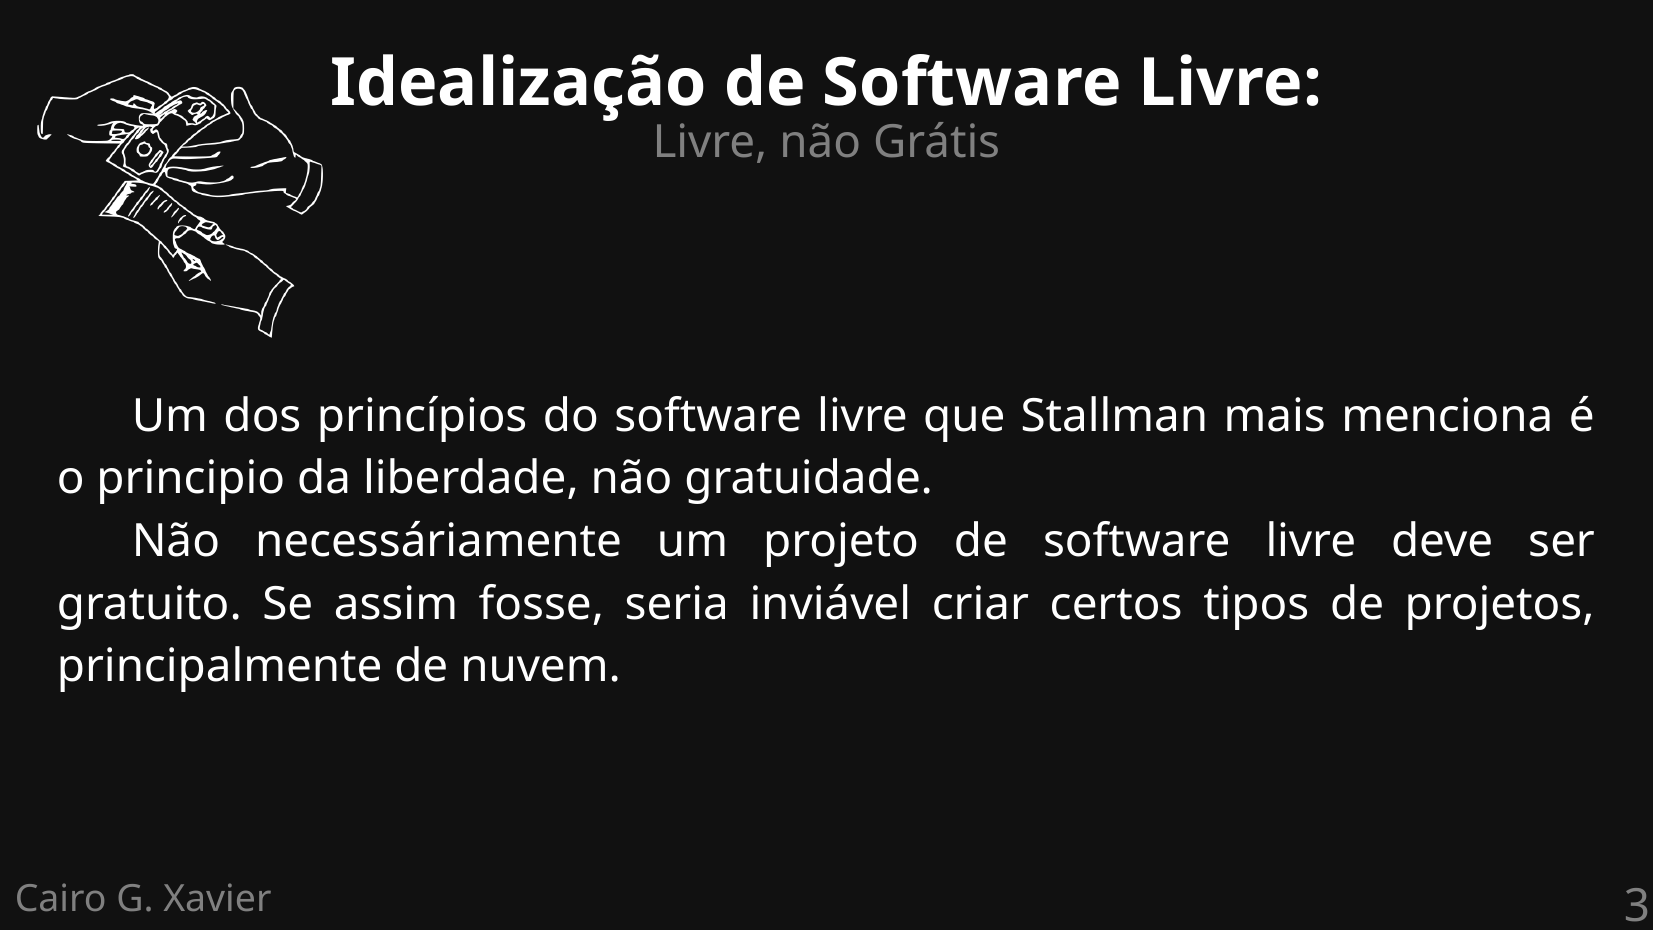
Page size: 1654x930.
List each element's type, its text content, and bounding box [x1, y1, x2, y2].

text_box Livre, não Grátis [323, 97, 1571, 182]
text_box Idealização de Software Livre: [82, 37, 1571, 97]
text_box Um dos princípios do software livre que Stallman mais menciona é o principio da liberdade, não gratuidade. Não necessáriamente um projeto de software livre deve ser gratuito. Se assim fosse, seria inviável criar certos tipos de projetos, principalmente de nuvem. [42, 375, 1611, 826]
text_box [1425, 865, 1651, 930]
text_box Cairo G. Xavier [0, 867, 311, 930]
picture [37, 74, 323, 338]
